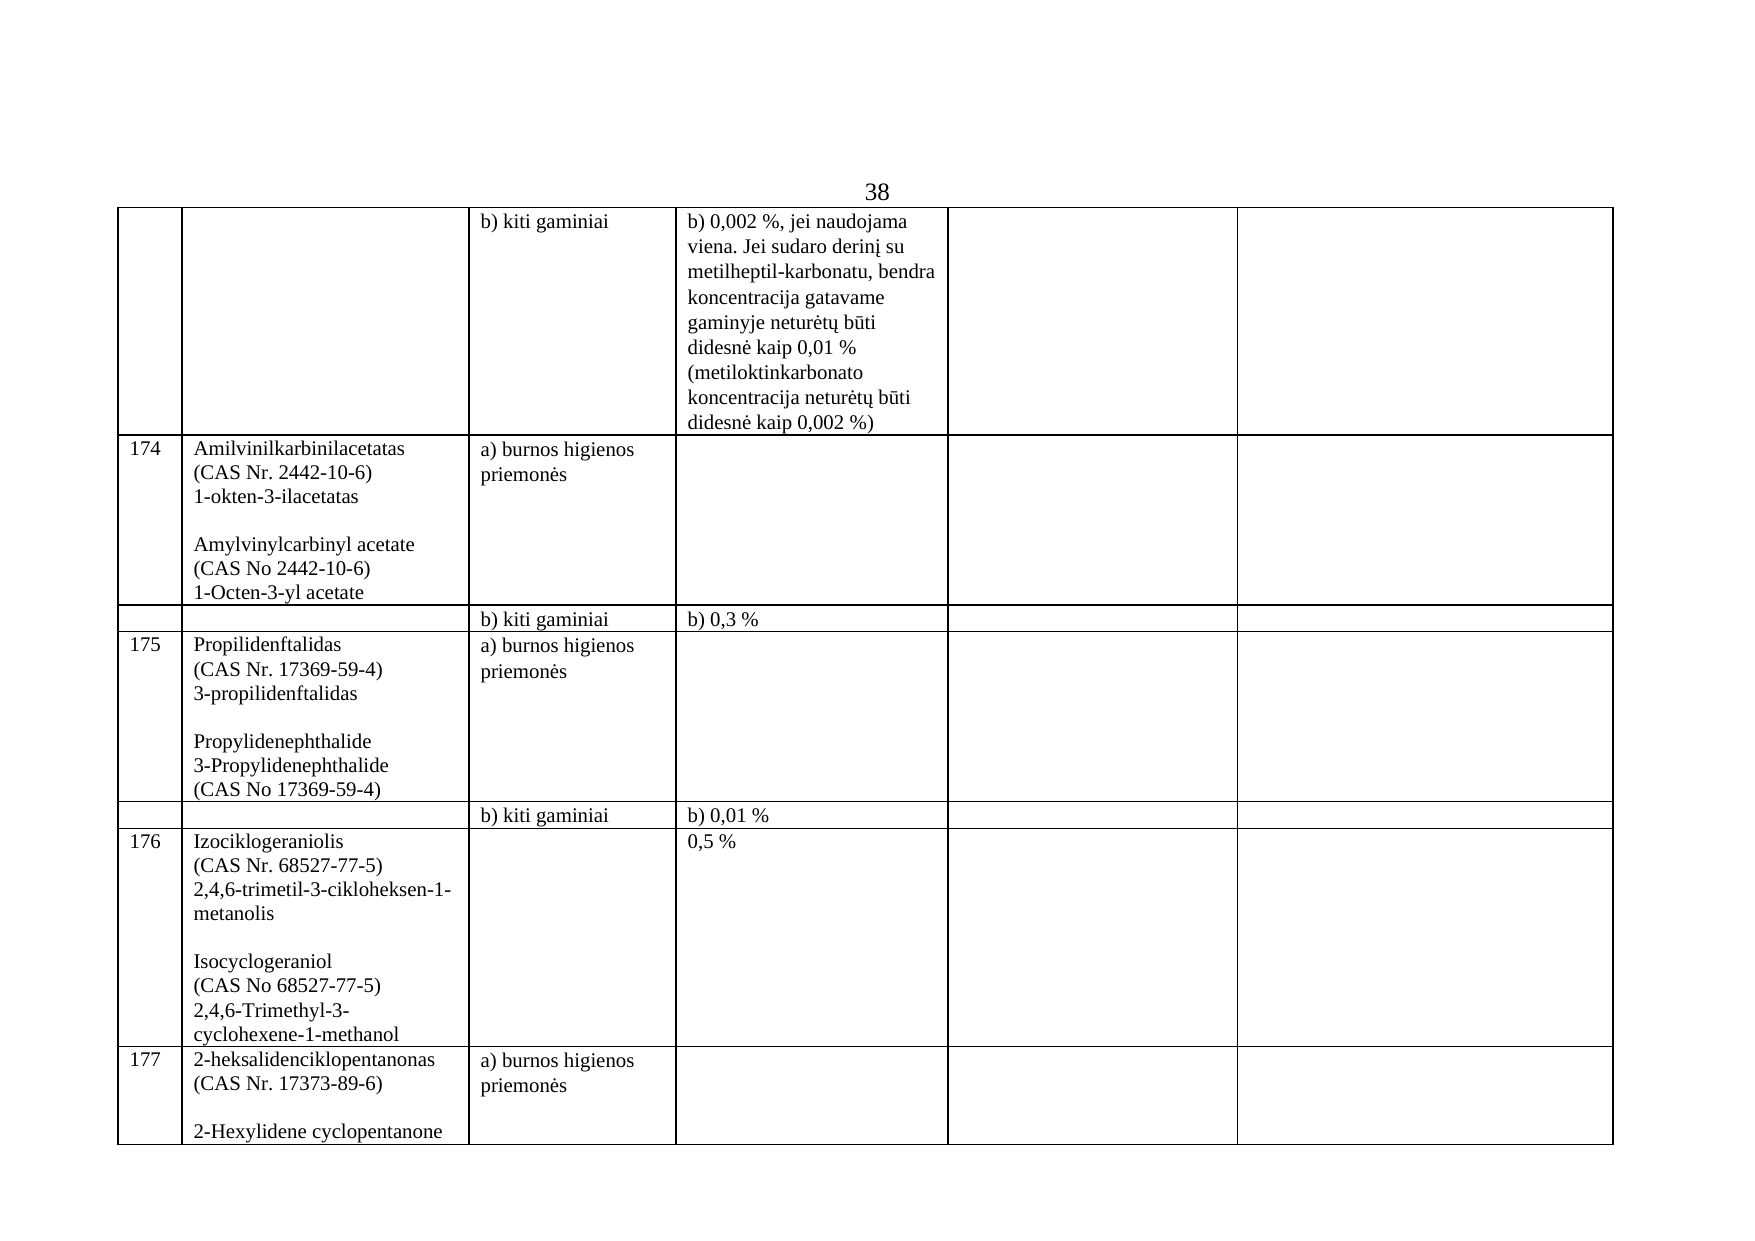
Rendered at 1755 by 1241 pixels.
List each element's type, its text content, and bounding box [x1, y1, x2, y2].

table_cell [949, 436, 1237, 604]
table_cell [1614, 828, 1754, 1046]
table_cell 176 [119, 829, 181, 1046]
table_cell b) 0,01 % [677, 802, 947, 827]
table_cell [1614, 434, 1754, 604]
table_cell [119, 802, 181, 827]
table_cell Amilvinilkarbinilacetatas (CAS Nr. 2442-10-6) 1-okten-3-ilacetatas Amylvinylcarbinyl acetate (CAS No 2442-10-6) 1-Octen-3-yl acetate [183, 436, 468, 604]
table_cell b) kiti gaminiai [470, 208, 675, 434]
table_cell [677, 632, 947, 801]
table_cell [949, 829, 1237, 1046]
table_cell b) kiti gaminiai [470, 606, 675, 631]
table_cell [1614, 801, 1754, 827]
table_cell [677, 1047, 947, 1143]
table_cell [183, 606, 468, 631]
table_cell a) burnos higienos priemonės [470, 1047, 675, 1143]
table_cell [1238, 1047, 1612, 1143]
table_cell [470, 829, 675, 1046]
table_cell b) kiti gaminiai [470, 802, 675, 827]
table_cell 2-heksalidenciklopentanonas (CAS Nr. 17373-89-6) 2-Hexylidene cyclopentanone [183, 1047, 468, 1143]
table_cell [949, 632, 1237, 801]
table_cell 177 [119, 1047, 181, 1143]
table_cell [1614, 604, 1754, 631]
table_cell [949, 802, 1237, 827]
table_cell [949, 606, 1237, 631]
table_cell [1238, 829, 1612, 1046]
table_cell [949, 208, 1237, 434]
table_cell [1238, 436, 1612, 604]
table_cell 174 [119, 436, 181, 604]
table_cell [183, 208, 468, 434]
table_cell [183, 802, 468, 827]
table_cell [1614, 1046, 1754, 1143]
table_cell [1614, 631, 1754, 801]
table_cell [1238, 802, 1612, 827]
table_cell a) burnos higienos priemonės [470, 632, 675, 801]
table_cell [1614, 207, 1754, 434]
table_cell b) 0,002 %, jei naudojama viena. Jei sudaro derinį su metilheptil-karbonatu, bendra koncentracija gatavame gaminyje neturėtų būti didesnė kaip 0,01 % (metiloktinkarbonato koncentracija neturėtų būti didesnė kaip 0,002 %) [677, 208, 947, 434]
table_cell a) burnos higienos priemonės [470, 436, 675, 604]
table_cell [1238, 606, 1612, 631]
table_cell Propilidenftalidas (CAS Nr. 17369-59-4) 3-propilidenftalidas Propylidenephthalide 3-Propylidenephthalide (CAS No 17369-59-4) [183, 632, 468, 801]
table_cell Izociklogeraniolis (CAS Nr. 68527-77-5) 2,4,6-trimetil-3-cikloheksen-1-metanolis Isocyclogeraniol (CAS No 68527-77-5) 2,4,6-Trimethyl-3-cyclohexene-1-methanol [183, 829, 468, 1046]
table_cell [1238, 632, 1612, 801]
table_cell [119, 606, 181, 631]
table_cell 0,5 % [677, 829, 947, 1046]
table_cell b) 0,3 % [677, 606, 947, 631]
table_cell [1238, 208, 1612, 434]
table_cell [119, 208, 181, 434]
table_cell [677, 436, 947, 604]
table_cell 175 [119, 632, 181, 801]
table_cell [949, 1047, 1237, 1143]
